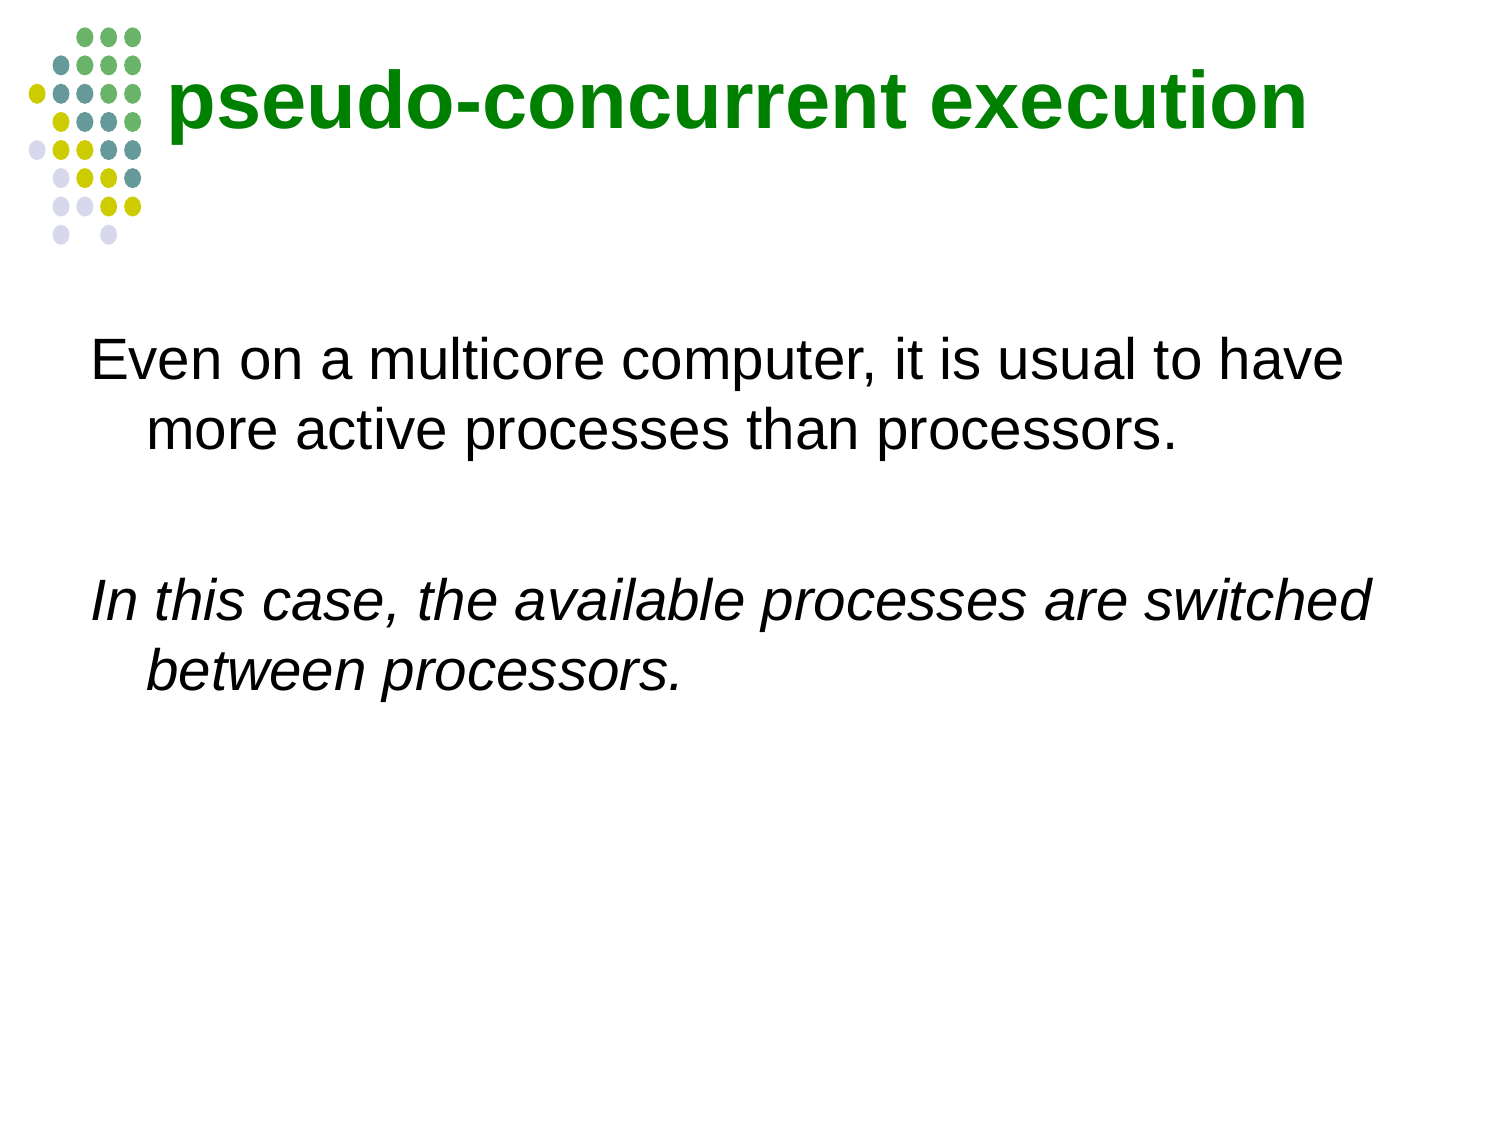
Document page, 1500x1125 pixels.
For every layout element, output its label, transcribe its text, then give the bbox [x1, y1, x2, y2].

list Even on a multicore computer, it is usual to have more active processes than processors. In this case, the available processes are switched between processors. [75, 228, 1426, 1006]
title pseudo-concurrent execution [151, 40, 1390, 176]
